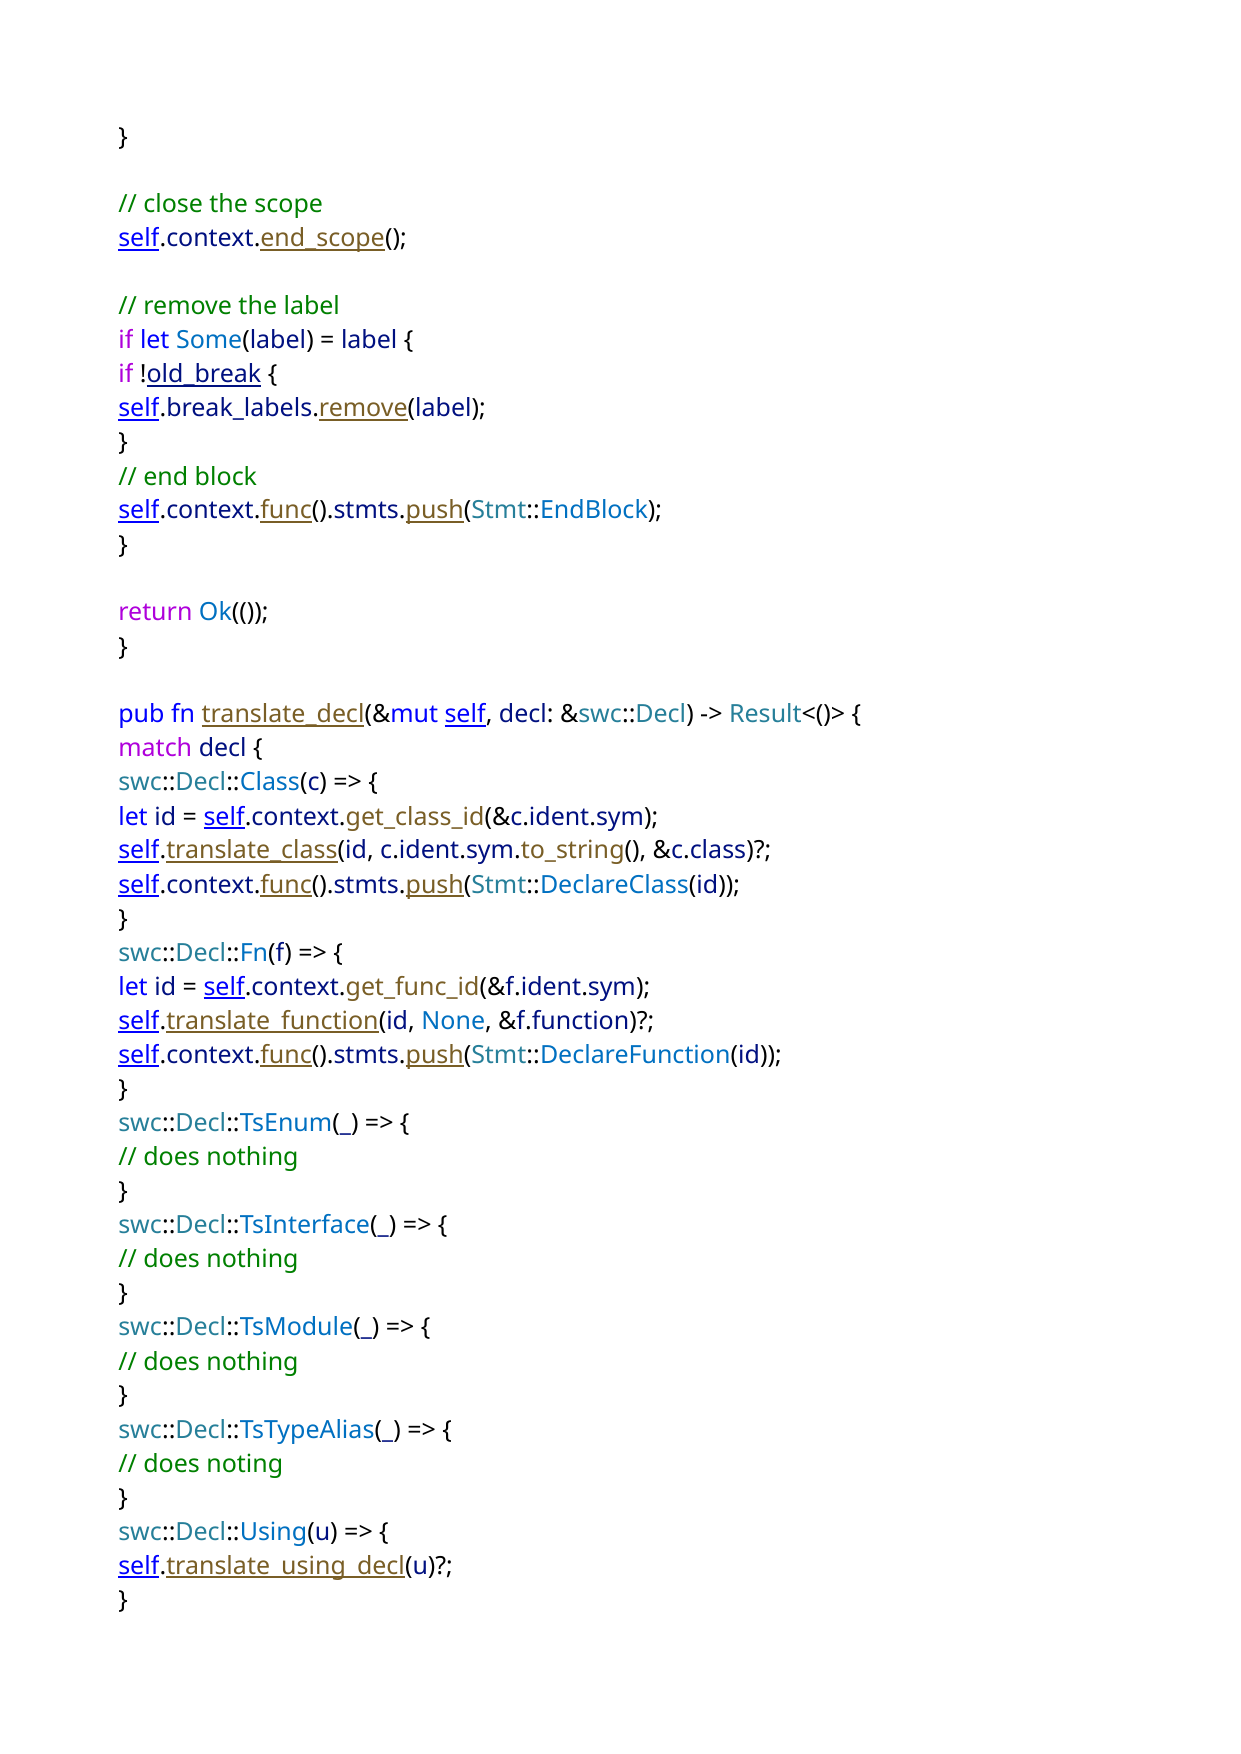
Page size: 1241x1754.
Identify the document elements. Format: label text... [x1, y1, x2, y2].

text } [118, 1275, 1122, 1309]
text if let Some(label) = label { [118, 322, 1122, 356]
text self.translate_using_decl(u)?; [118, 1547, 1122, 1582]
text } [118, 1173, 1122, 1207]
text } [118, 628, 1122, 662]
text self.translate_function(id, None, &f.function)?; [118, 1002, 1122, 1037]
text swc::Decl::TsModule(_) => { [118, 1309, 1122, 1343]
text // end block [118, 458, 1122, 492]
text // does nothing [118, 1241, 1122, 1275]
text pub fn translate_decl(&mut self, decl: &swc::Decl) -> Result<()> { [118, 696, 1122, 730]
text } [118, 118, 1122, 152]
text self.context.end_scope(); [118, 220, 1122, 254]
text swc::Decl::TsTypeAlias(_) => { [118, 1411, 1122, 1445]
text } [118, 424, 1122, 458]
text } [118, 1377, 1122, 1411]
text if !old_break { [118, 356, 1122, 390]
text return Ok(()); [118, 594, 1122, 628]
text // remove the label [118, 288, 1122, 322]
text match decl { [118, 730, 1122, 764]
text } [118, 526, 1122, 560]
text self.break_labels.remove(label); [118, 390, 1122, 424]
text } [118, 1582, 1122, 1616]
text } [118, 1479, 1122, 1513]
text // close the scope [118, 186, 1122, 220]
text let id = self.context.get_func_id(&f.ident.sym); [118, 968, 1122, 1002]
text // does noting [118, 1445, 1122, 1479]
text self.context.func().stmts.push(Stmt::EndBlock); [118, 492, 1122, 526]
text self.context.func().stmts.push(Stmt::DeclareClass(id)); [118, 866, 1122, 900]
text swc::Decl::Class(c) => { [118, 764, 1122, 798]
text swc::Decl::TsInterface(_) => { [118, 1207, 1122, 1241]
text swc::Decl::Fn(f) => { [118, 934, 1122, 968]
text swc::Decl::TsEnum(_) => { [118, 1105, 1122, 1139]
text // does nothing [118, 1343, 1122, 1377]
text let id = self.context.get_class_id(&c.ident.sym); [118, 798, 1122, 832]
text swc::Decl::Using(u) => { [118, 1513, 1122, 1547]
text self.translate_class(id, c.ident.sym.to_string(), &c.class)?; [118, 832, 1122, 866]
text self.context.func().stmts.push(Stmt::DeclareFunction(id)); [118, 1037, 1122, 1071]
text } [118, 1071, 1122, 1105]
text } [118, 900, 1122, 934]
text // does nothing [118, 1139, 1122, 1173]
